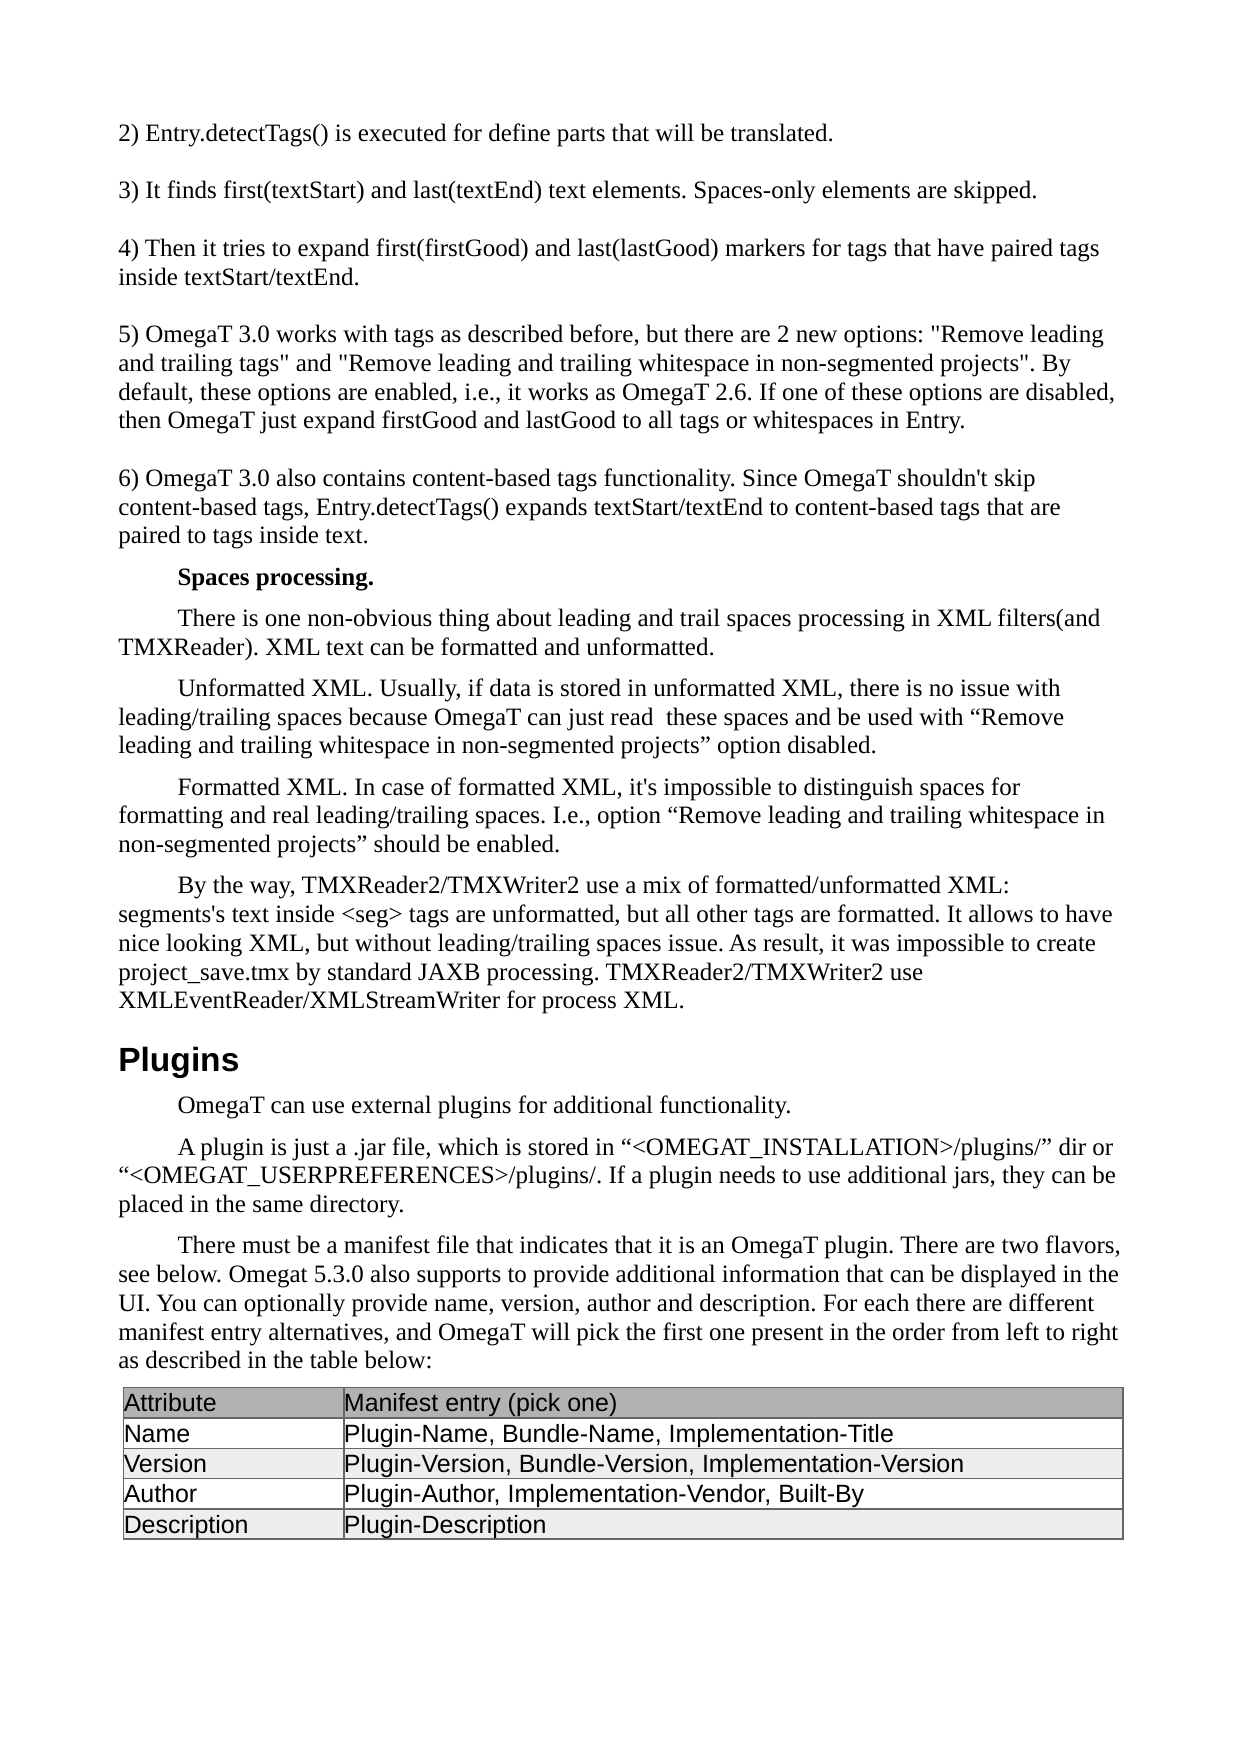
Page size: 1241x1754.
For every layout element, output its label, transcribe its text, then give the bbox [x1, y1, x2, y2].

text There is one non-obvious thing about leading and trail spaces processing in XML filters(and TMXReader). XML text can be formatted and unformatted. [118, 603, 1122, 661]
text A plugin is just a .jar file, which is stored in “<OMEGAT_INSTALLATION>/plugins/” dir or “<OMEGAT_USERPREFERENCES>/plugins/. If a plugin needs to use additional jars, they can be placed in the same directory. [118, 1132, 1122, 1218]
table_cell Author [124, 1479, 343, 1508]
table_cell Name [124, 1419, 343, 1447]
text Spaces processing. [118, 562, 1122, 591]
table_cell Plugin-Version, Bundle-Version, Implementation-Version [345, 1449, 1122, 1478]
table_cell Version [124, 1449, 343, 1478]
text There must be a manifest file that indicates that it is an OmegaT plugin. There are two flavors, see below. Omegat 5.3.0 also supports to provide additional information that can be displayed in the UI. You can optionally provide name, version, author and description. For each there are different manifest entry alternatives, and OmegaT will pick the first one present in the order from left to right as described in the table below: [118, 1231, 1122, 1374]
text OmegaT can use external plugins for additional functionality. [118, 1091, 1122, 1119]
text Formatted XML. In case of formatted XML, it's impossible to distinguish spaces for formatting and real leading/trailing spaces. I.e., option “Remove leading and trailing whitespace in non-segmented projects” should be enabled. [118, 772, 1122, 858]
table_header Manifest entry (pick one) [345, 1388, 1122, 1417]
table_cell Description [124, 1510, 343, 1538]
text Unformatted XML. Usually, if data is stored in unformatted XML, there is no issue with leading/trailing spaces because OmegaT can just read these spaces and be used with “Remove leading and trailing whitespace in non-segmented projects” option disabled. [118, 673, 1122, 759]
table_header Attribute [124, 1388, 343, 1417]
table_cell Plugin-Author, Implementation-Vendor, Built-By [345, 1479, 1122, 1508]
table_cell Plugin-Description [345, 1510, 1122, 1538]
table_cell Plugin-Name, Bundle-Name, Implementation-Title [345, 1419, 1122, 1447]
text 2) Entry.detectTags() is executed for define parts that will be translated. 3) It finds first(textStart) and last(textEnd) text elements. Spaces-only elements are skipped. 4) Then it tries to expand first(firstGood) and last(lastGood) markers for tags that have paired tags inside textStart/textEnd. 5) OmegaT 3.0 works with tags as described before, but there are 2 new options: "Remove leading and trailing tags" and "Remove leading and trailing whitespace in non-segmented projects". By default, these options are enabled, i.e., it works as OmegaT 2.6. If one of these options are disabled, then OmegaT just expand firstGood and lastGood to all tags or whitespaces in Entry. 6) OmegaT 3.0 also contains content-based tags functionality. Since OmegaT shouldn't skip content-based tags, Entry.detectTags() expands textStart/textEnd to content-based tags that are paired to tags inside text. [118, 118, 1122, 549]
subtitle Plugins [118, 1039, 1122, 1078]
text By the way, TMXReader2/TMXWriter2 use a mix of formatted/unformatted XML: segments's text inside <seg> tags are unformatted, but all other tags are formatted. It allows to have nice looking XML, but without leading/trailing spaces issue. As result, it was impossible to create project_save.tmx by standard JAXB processing. TMXReader2/TMXWriter2 use XMLEventReader/XMLStreamWriter for process XML. [118, 871, 1122, 1014]
